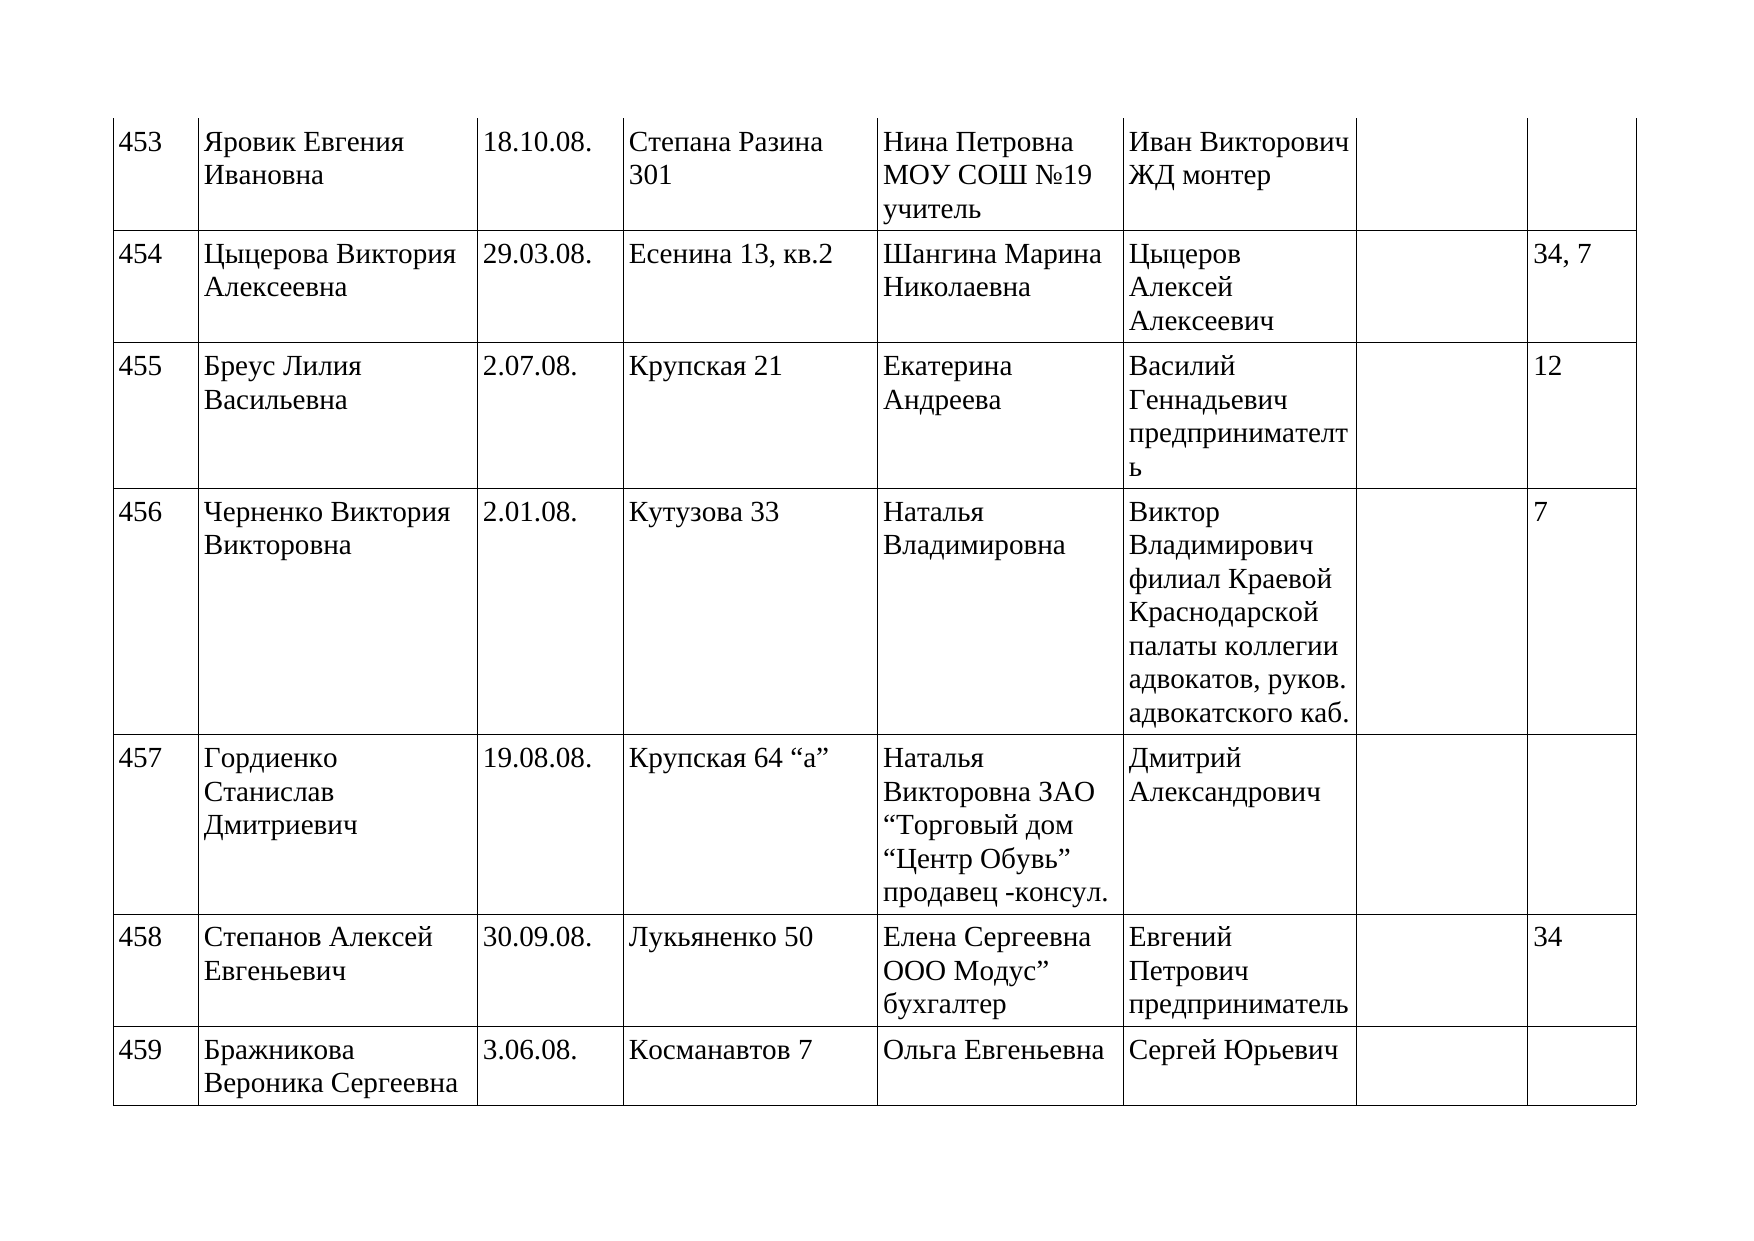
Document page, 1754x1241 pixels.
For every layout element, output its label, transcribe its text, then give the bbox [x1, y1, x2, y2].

table_cell Цыцеров Алексей Алексеевич [1124, 231, 1356, 342]
table_cell Виктор Владимирович филиал Краевой Краснодарской палаты коллегии адвокатов, руков. адвокатского каб. [1124, 489, 1356, 734]
table_cell Иван Викторович ЖД монтер [1124, 118, 1356, 230]
table_cell Лукьяненко 50 [624, 915, 877, 1026]
table_cell Наталья Викторовна ЗАО “Торговый дом “Центр Обувь” продавец -консул. [878, 735, 1123, 914]
table_cell Крупская 64 “а” [624, 735, 877, 914]
table_cell 459 [114, 1027, 198, 1105]
table_cell [1357, 231, 1527, 342]
table_cell 29.03.08. [478, 231, 623, 342]
table_cell Степанов Алексей Евгеньевич [199, 915, 477, 1026]
table_cell 456 [114, 489, 198, 734]
table_cell Кутузова 33 [624, 489, 877, 734]
table_cell 7 [1528, 489, 1636, 734]
table_cell Бреус Лилия Васильевна [199, 343, 477, 488]
table_cell Елена Сергеевна ООО Модус” бухгалтер [878, 915, 1123, 1026]
table_cell [1528, 1027, 1636, 1105]
table_cell 455 [114, 343, 198, 488]
table_cell 458 [114, 915, 198, 1026]
table_cell 30.09.08. [478, 915, 623, 1026]
table_cell Ольга Евгеньевна [878, 1027, 1123, 1105]
table_cell Крупская 21 [624, 343, 877, 488]
table_cell Дмитрий Александрович [1124, 735, 1356, 914]
table_cell Сергей Юрьевич [1124, 1027, 1356, 1105]
table_cell Шангина Марина Николаевна [878, 231, 1123, 342]
table_cell 454 [114, 231, 198, 342]
table_cell [1528, 118, 1636, 230]
table_cell [1357, 489, 1527, 734]
table_cell Гордиенко Станислав Дмитриевич [199, 735, 477, 914]
table_cell 457 [114, 735, 198, 914]
table_cell Евгений Петрович предприниматель [1124, 915, 1356, 1026]
table_cell Степана Разина 301 [624, 118, 877, 230]
table_cell Цыцерова Виктория Алексеевна [199, 231, 477, 342]
table_cell Василий Геннадьевич предпринимателть [1124, 343, 1356, 488]
table_cell Косманавтов 7 [624, 1027, 877, 1105]
table_cell Яровик Евгения Ивановна [199, 118, 477, 230]
table_cell 34, 7 [1528, 231, 1636, 342]
table_cell [1357, 343, 1527, 488]
table_cell Бражникова Вероника Сергеевна [199, 1027, 477, 1105]
table_cell [1357, 735, 1527, 914]
table_cell Есенина 13, кв.2 [624, 231, 877, 342]
table_cell 2.07.08. [478, 343, 623, 488]
table_cell 34 [1528, 915, 1636, 1026]
table_cell Наталья Владимировна [878, 489, 1123, 734]
table_cell 453 [114, 118, 198, 230]
table_cell 12 [1528, 343, 1636, 488]
table_cell Екатерина Андреева [878, 343, 1123, 488]
table_cell 3.06.08. [478, 1027, 623, 1105]
table_cell [1357, 915, 1527, 1026]
table_cell 18.10.08. [478, 118, 623, 230]
table_cell 2.01.08. [478, 489, 623, 734]
table_cell [1528, 735, 1636, 914]
table_cell Черненко Виктория Викторовна [199, 489, 477, 734]
table_cell [1357, 1027, 1527, 1105]
table_cell [1357, 118, 1527, 230]
table_cell Нина Петровна МОУ СОШ №19 учитель [878, 118, 1123, 230]
table_cell 19.08.08. [478, 735, 623, 914]
